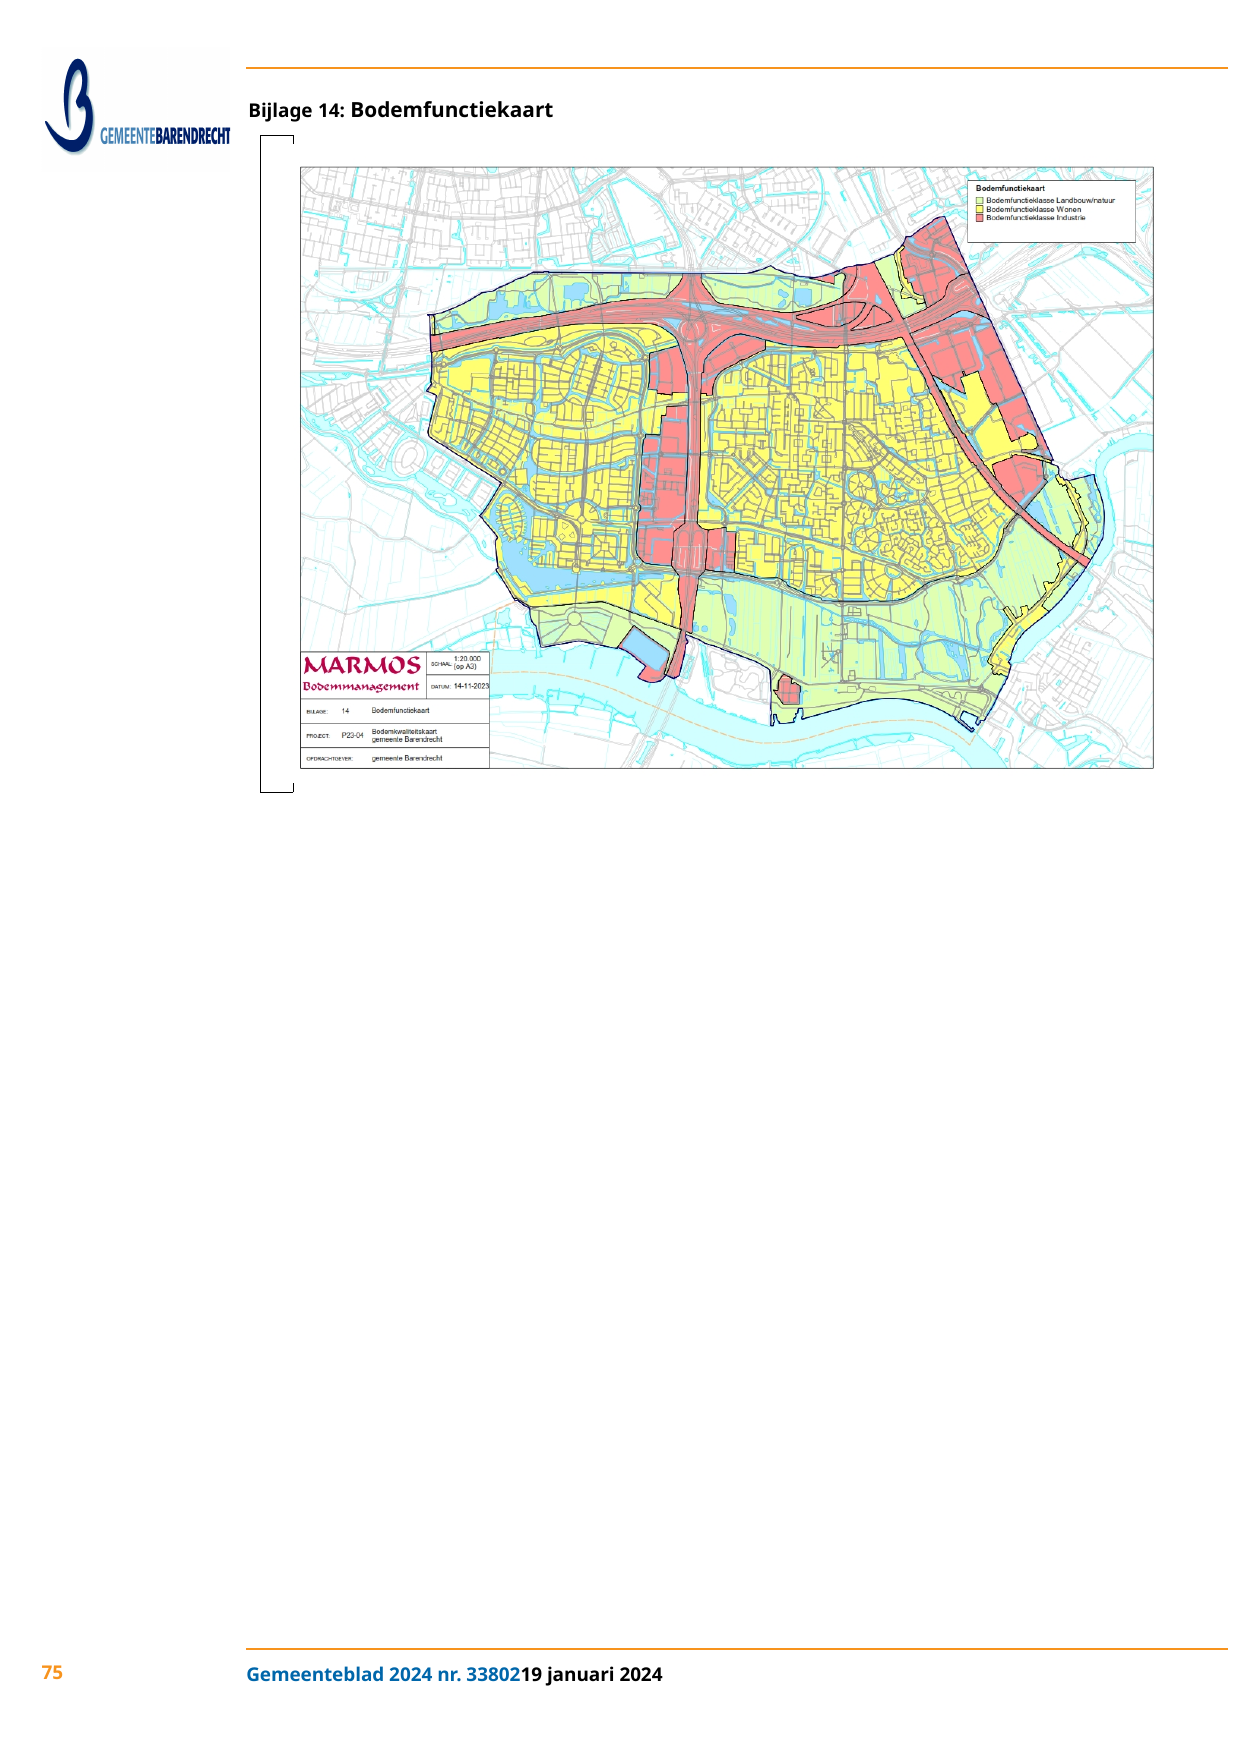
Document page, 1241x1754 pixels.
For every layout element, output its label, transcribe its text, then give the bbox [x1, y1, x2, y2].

picture [41, 47, 231, 172]
picture [268, 144, 1173, 783]
text Bijlage 14: Bodemfunctiekaart [248, 95, 1152, 123]
